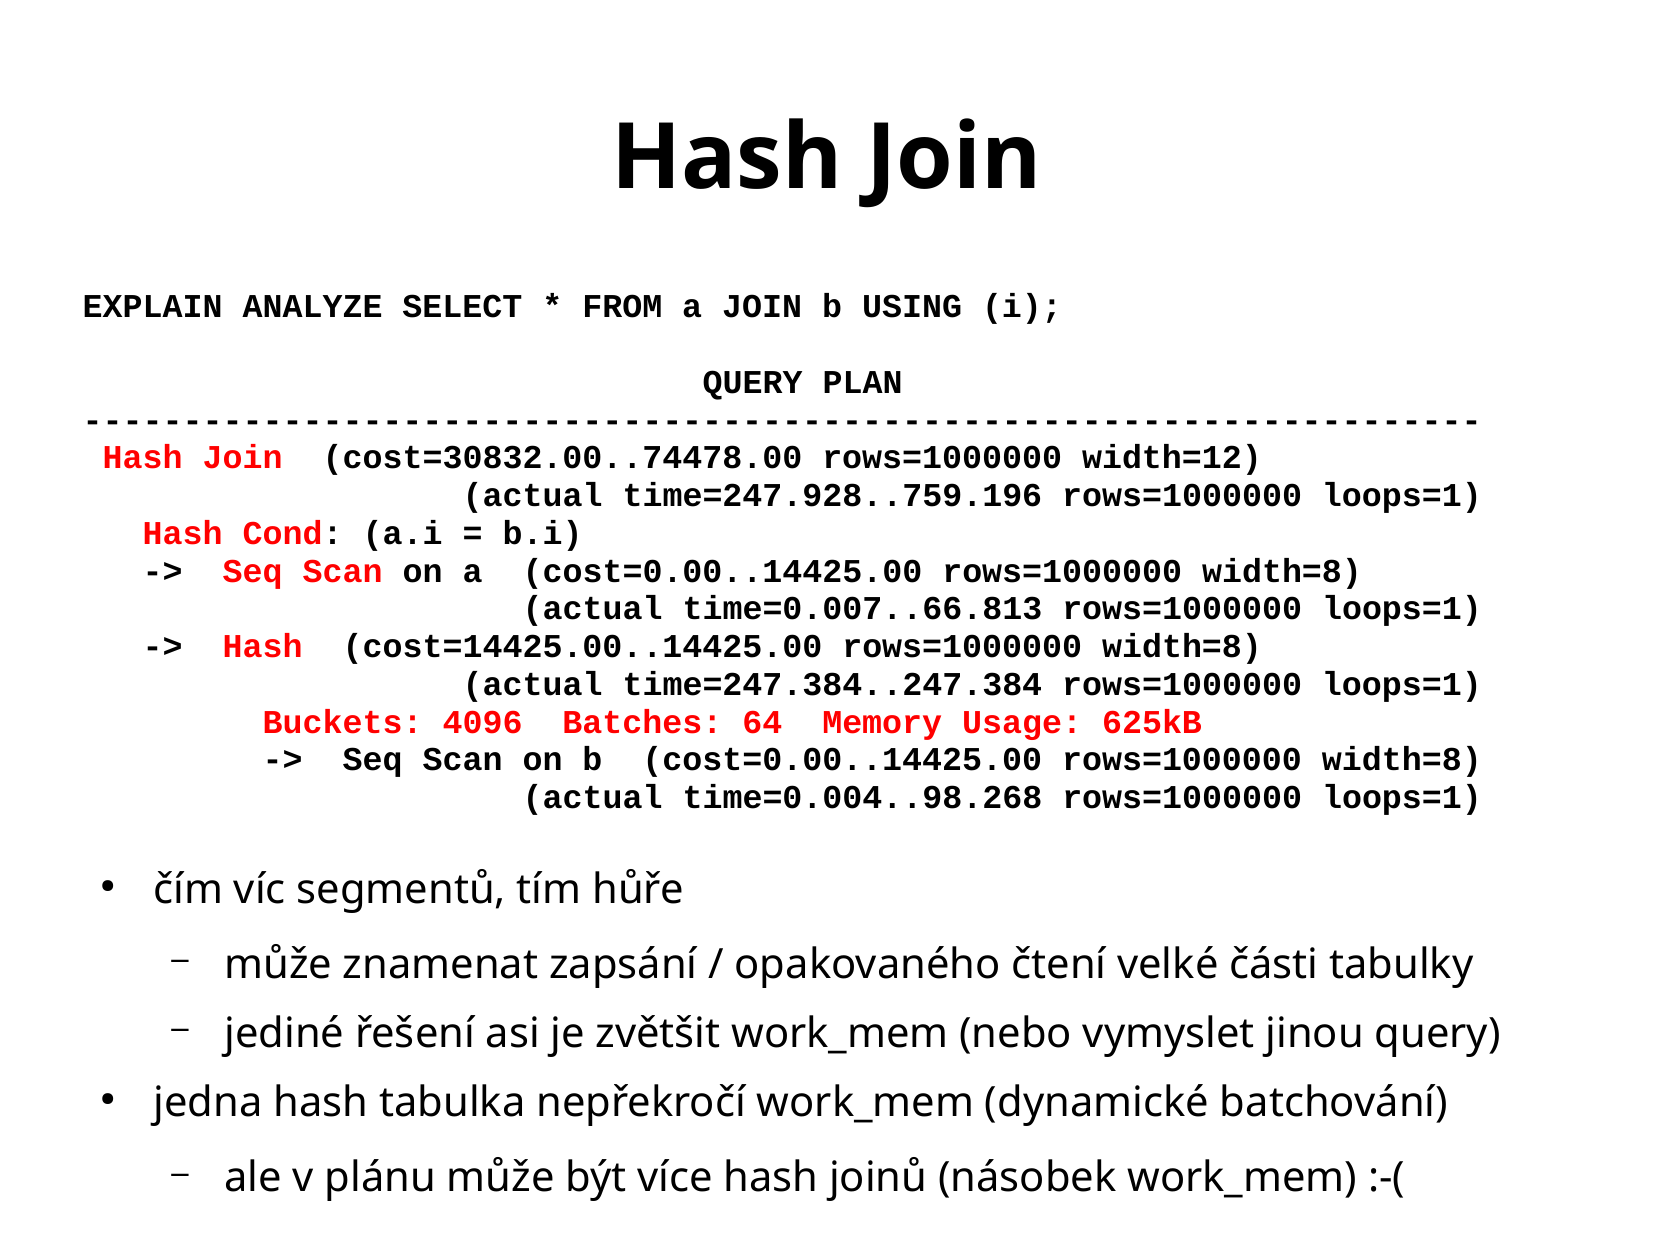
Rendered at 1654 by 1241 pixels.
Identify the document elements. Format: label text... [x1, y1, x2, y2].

list EXPLAIN ANALYZE SELECT * FROM a JOIN b USING (i); QUERY PLAN ---------------------------------------------------------------------- Hash Join (cost=30832.00..74478.00 rows=1000000 width=12) (actual time=247.928..759.196 rows=1000000 loops=1) Hash Cond: (a.i = b.i) -> Seq Scan on a (cost=0.00..14425.00 rows=1000000 width=8) (actual time=0.007..66.813 rows=1000000 loops=1) -> Hash (cost=14425.00..14425.00 rows=1000000 width=8) (actual time=247.384..247.384 rows=1000000 loops=1) Buckets: 4096 Batches: 64 Memory Usage: 625kB -> Seq Scan on b (cost=0.00..14425.00 rows=1000000 width=8) (actual time=0.004..98.268 rows=1000000 loops=1) čím víc segmentů, tím hůře může znamenat zapsání / opakovaného čtení velké části tabulky jediné řešení asi je zvětšit work_mem (nebo vymyslet jinou query) jedna hash tabulka nepřekročí work_mem (dynamické batchování) ale v plánu může být více hash joinů (násobek work_mem) :-( [82, 290, 1538, 1171]
title Hash Join [82, 49, 1571, 257]
